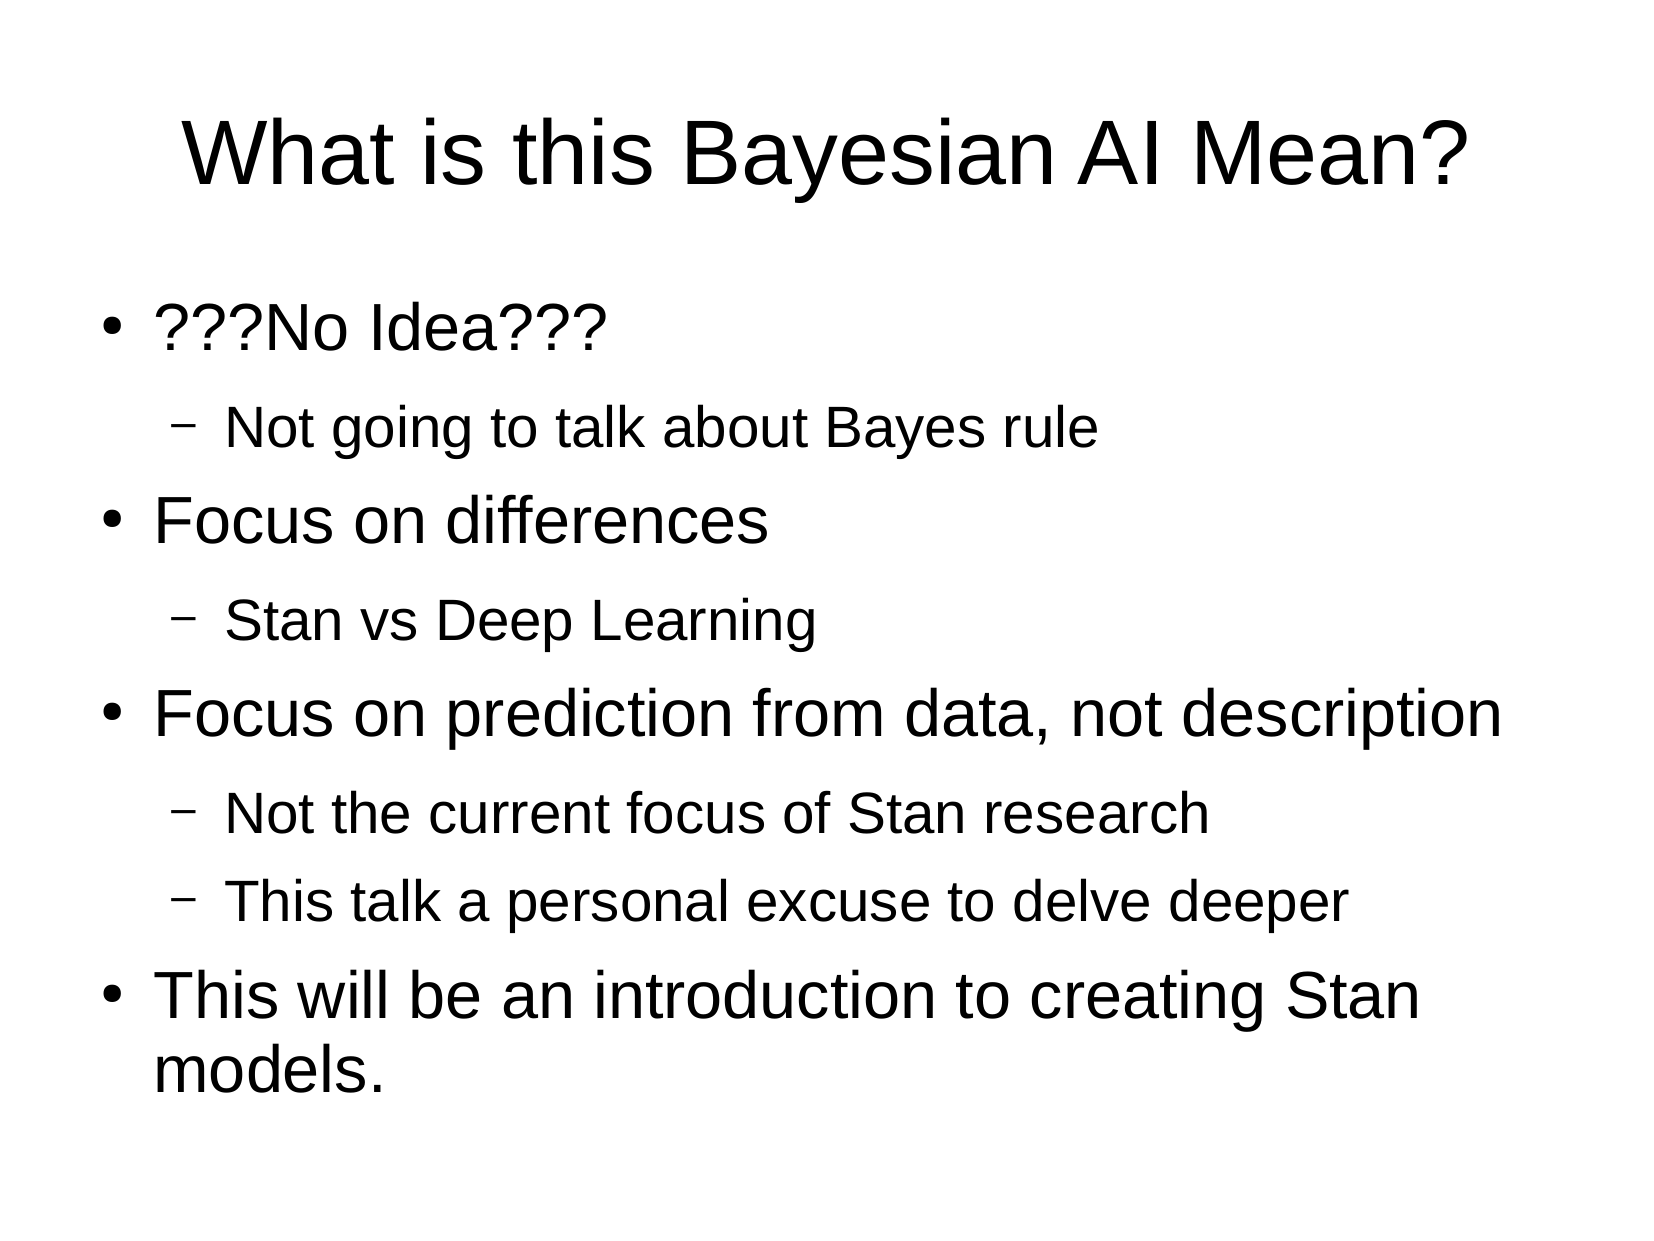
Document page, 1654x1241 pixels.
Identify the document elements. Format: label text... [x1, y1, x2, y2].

title What is this Bayesian AI Mean? [82, 49, 1571, 257]
list ???No Idea??? Not going to talk about Bayes rule Focus on differences Stan vs Deep Learning Focus on prediction from data, not description Not the current focus of Stan research This talk a personal excuse to delve deeper This will be an introduction to creating Stan models. [82, 290, 1571, 1109]
